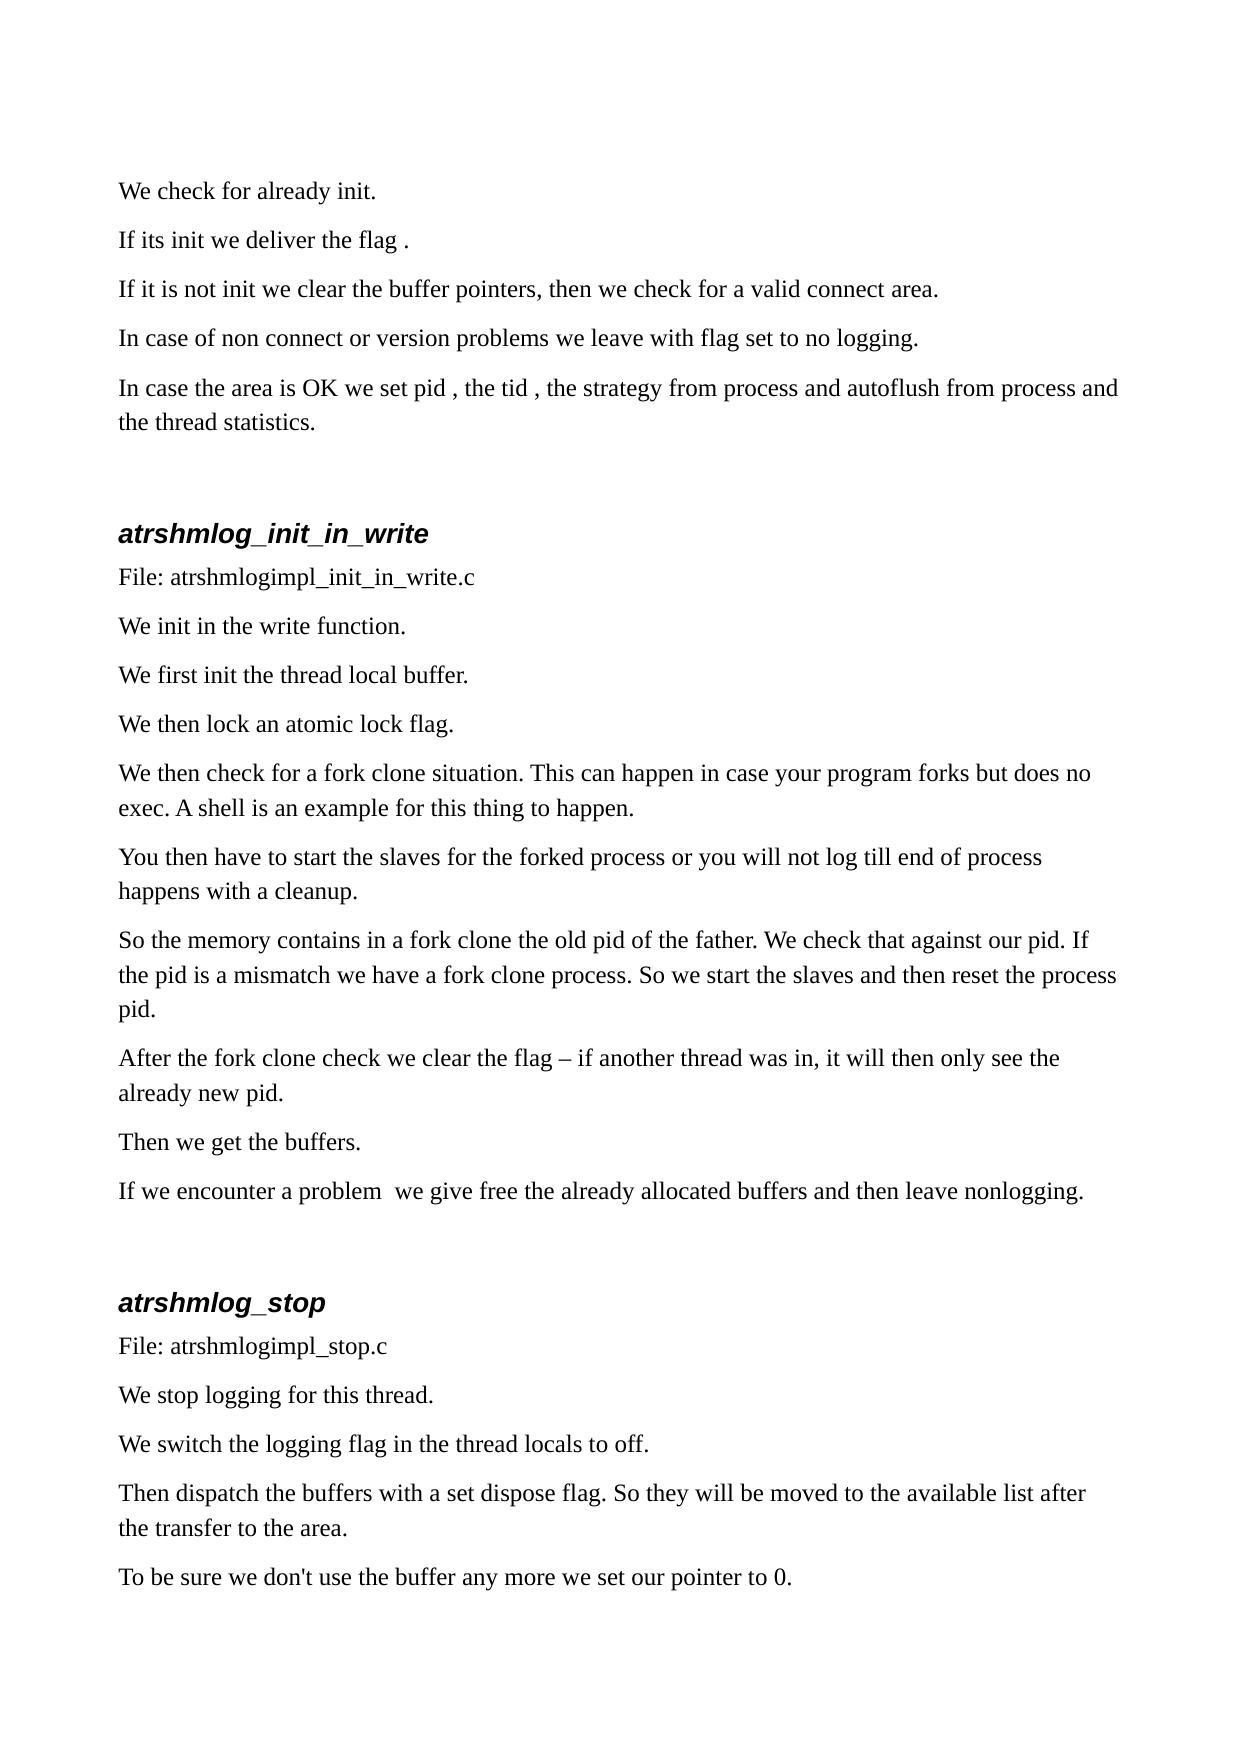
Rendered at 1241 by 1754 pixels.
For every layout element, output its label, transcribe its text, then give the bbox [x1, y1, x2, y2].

text If its init we deliver the flag . [118, 225, 1122, 254]
text We switch the logging flag in the thread locals to off. [118, 1429, 1122, 1458]
text File: atrshmlogimpl_stop.c [118, 1331, 1122, 1360]
text After the fork clone check we clear the flag – if another thread was in, it will then only see the already new pid. [118, 1043, 1122, 1107]
text Then dispatch the buffers with a set dispose flag. So they will be moved to the available list after the transfer to the area. [118, 1478, 1122, 1541]
text To be sure we don't use the buffer any more we set our pointer to 0. [118, 1562, 1122, 1591]
text In case the area is OK we set pid , the tid , the strategy from process and autoflush from process and the thread statistics. [118, 373, 1122, 436]
text File: atrshmlogimpl_init_in_write.c [118, 562, 1122, 591]
subtitle atrshmlog_stop [118, 1287, 1122, 1318]
text If we encounter a problem we give free the already allocated buffers and then leave nonlogging. [118, 1176, 1122, 1205]
text We then lock an atomic lock flag. [118, 709, 1122, 738]
text You then have to start the slaves for the forked process or you will not log till end of process happens with a cleanup. [118, 842, 1122, 905]
text We init in the write function. [118, 611, 1122, 640]
text Then we get the buffers. [118, 1127, 1122, 1156]
text We check for already init. [118, 176, 1122, 205]
text We stop logging for this thread. [118, 1380, 1122, 1409]
text So the memory contains in a fork clone the old pid of the father. We check that against our pid. If the pid is a mismatch we have a fork clone process. So we start the slaves and then reset the process pid. [118, 925, 1122, 1023]
text If it is not init we clear the buffer pointers, then we check for a valid connect area. [118, 274, 1122, 303]
text In case of non connect or version problems we leave with flag set to no logging. [118, 323, 1122, 352]
text We first init the thread local buffer. [118, 660, 1122, 689]
text We then check for a fork clone situation. This can happen in case your program forks but does no exec. A shell is an example for this thing to happen. [118, 758, 1122, 822]
subtitle atrshmlog_init_in_write [118, 518, 1122, 549]
